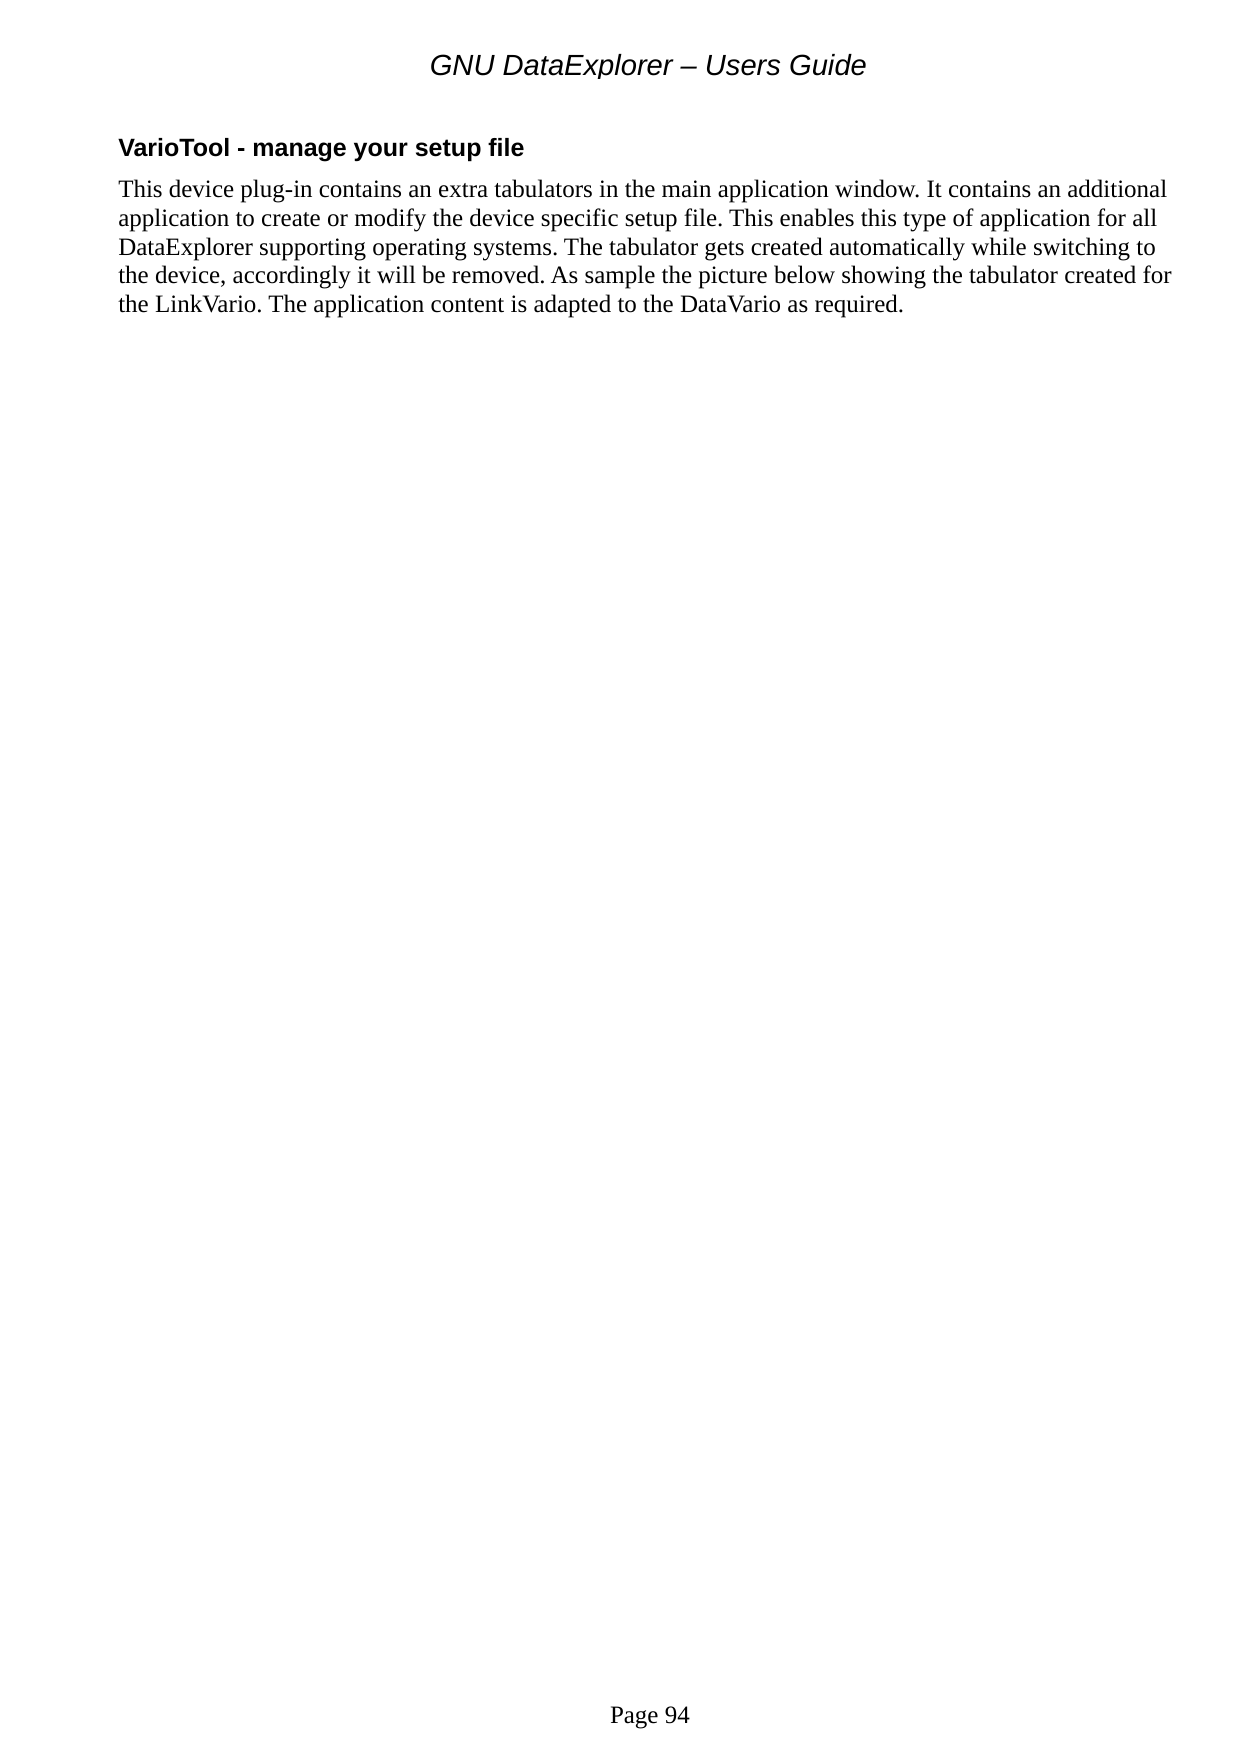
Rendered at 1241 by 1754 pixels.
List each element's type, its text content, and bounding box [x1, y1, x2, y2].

text This device plug-in contains an extra tabulators in the main application window. It contains an additional application to create or modify the device specific setup file. This enables this type of application for all DataExplorer supporting operating systems. The tabulator gets created automatically while switching to the device, accordingly it will be removed. As sample the picture below showing the tabulator created for the LinkVario. The application content is adapted to the DataVario as required. [118, 174, 1181, 318]
subtitle VarioTool - manage your setup file [118, 133, 1181, 162]
